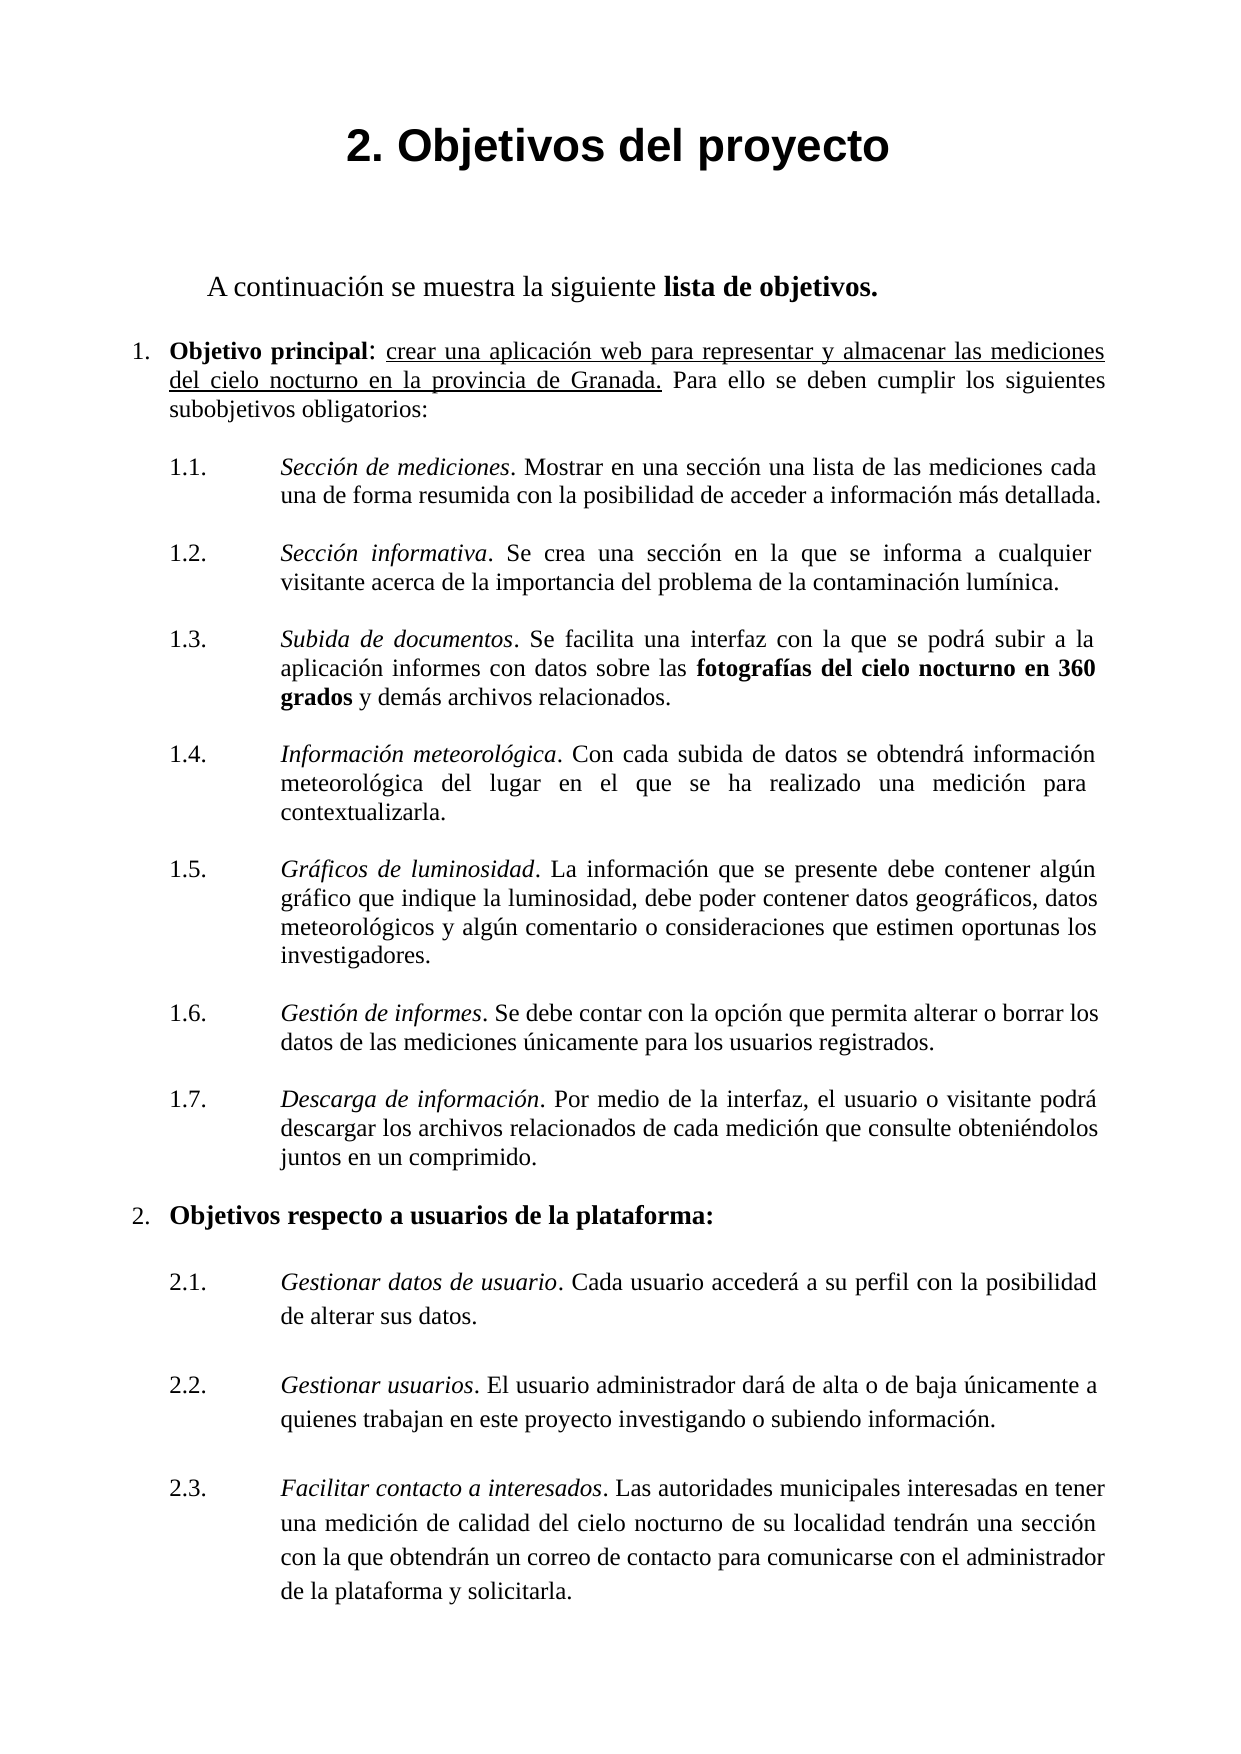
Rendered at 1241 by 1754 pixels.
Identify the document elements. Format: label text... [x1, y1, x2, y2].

list A continuación se muestra la siguiente lista de objetivos. [169, 269, 1106, 303]
list Objetivo principal: crear una aplicación web para representar y almacenar las mediciones del cielo nocturno en la provincia de Granada. Para ello se deben cumplir los siguientes subobjetivos obligatorios: [132, 332, 1106, 423]
list Información meteorológica. Con cada subida de datos se obtendrá información meteorológica del lugar en el que se ha realizado una medición para contextualizarla. [169, 739, 1106, 825]
subtitle 2. Objetivos del proyecto [132, 118, 1106, 171]
list Facilitar contacto a interesados. Las autoridades municipales interesadas en tener una medición de calidad del cielo nocturno de su localidad tendrán una sección con la que obtendrán un correo de contacto para comunicarse con el administrador de la plataforma y solicitarla. [169, 1468, 1106, 1605]
list Objetivos respecto a usuarios de la plataforma: [132, 1199, 1106, 1230]
list Sección informativa. Se crea una sección en la que se informa a cualquier visitante acerca de la importancia del problema de la contaminación lumínica. [169, 538, 1106, 595]
list Sección de mediciones. Mostrar en una sección una lista de las mediciones cada una de forma resumida con la posibilidad de acceder a información más detallada. [169, 452, 1106, 509]
list Subida de documentos. Se facilita una interfaz con la que se podrá subir a la aplicación informes con datos sobre las fotografías del cielo nocturno en 360 grados y demás archivos relacionados. [169, 624, 1106, 710]
list Gestionar usuarios. El usuario administrador dará de alta o de baja únicamente a quienes trabajan en este proyecto investigando o subiendo información. [169, 1364, 1106, 1433]
list Gestión de informes. Se debe contar con la opción que permita alterar o borrar los datos de las mediciones únicamente para los usuarios registrados. [169, 998, 1106, 1055]
list Gráficos de luminosidad. La información que se presente debe contener algún gráfico que indique la luminosidad, debe poder contener datos geográficos, datos meteorológicos y algún comentario o consideraciones que estimen oportunas los investigadores. [169, 854, 1106, 969]
list Gestionar datos de usuario. Cada usuario accederá a su perfil con la posibilidad de alterar sus datos. [169, 1261, 1106, 1330]
list Descarga de información. Por medio de la interfaz, el usuario o visitante podrá descargar los archivos relacionados de cada medición que consulte obteniéndolos juntos en un comprimido. [169, 1084, 1106, 1170]
